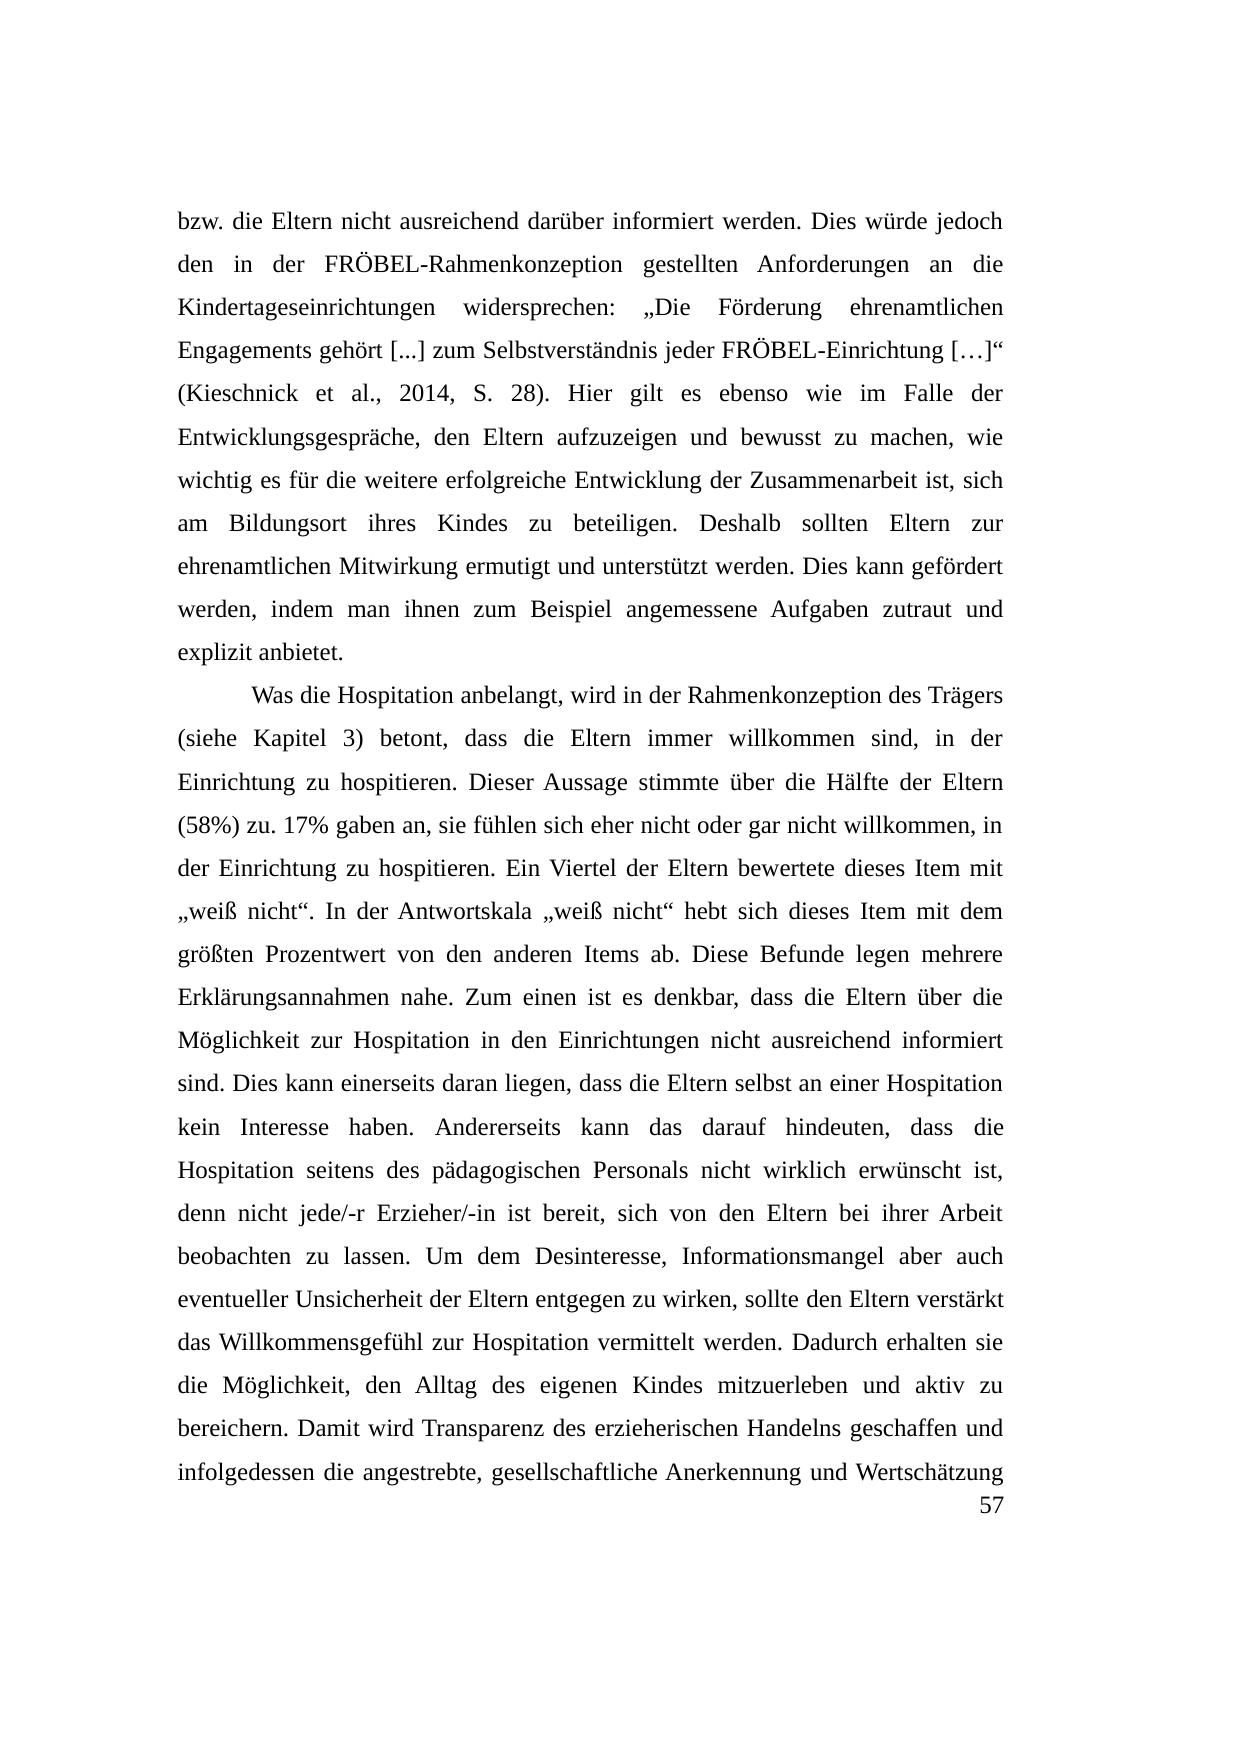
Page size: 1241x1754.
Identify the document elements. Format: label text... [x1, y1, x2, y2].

text Was die Hospitation anbelangt, wird in der Rahmenkonzeption des Trägers (siehe Kapitel 3) betont, dass die Eltern immer willkommen sind, in der Einrichtung zu hospitieren. Dieser Aussage stimmte über die Hälfte der Eltern (58%) zu. 17% gaben an, sie fühlen sich eher nicht oder gar nicht willkommen, in der Einrichtung zu hospitieren. Ein Viertel der Eltern bewertete dieses Item mit „weiß nicht“. In der Antwortskala „weiß nicht“ hebt sich dieses Item mit dem größten Prozentwert von den anderen Items ab. Diese Befunde legen mehrere Erklärungsannahmen nahe. Zum einen ist es denkbar, dass die Eltern über die Möglichkeit zur Hospitation in den Einrichtungen nicht ausreichend informiert sind. Dies kann einerseits daran liegen, dass die Eltern selbst an einer Hospitation kein Interesse haben. Andererseits kann das darauf hindeuten, dass die Hospitation seitens des pädagogischen Personals nicht wirklich erwünscht ist, denn nicht jede/-r Erzieher/-in ist bereit, sich von den Eltern bei ihrer Arbeit beobachten zu lassen. Um dem Desinteresse, Informationsmangel aber auch eventueller Unsicherheit der Eltern entgegen zu wirken, sollte den Eltern verstärkt das Willkommensgefühl zur Hospitation vermittelt werden. Dadurch erhalten sie die Möglichkeit, den Alltag des eigenen Kindes mitzuerleben und aktiv zu bereichern. Damit wird Transparenz des erzieherischen Handelns geschaffen und infolgedessen die angestrebte, gesellschaftliche Anerkennung und Wertschätzung [177, 680, 1004, 1485]
text bzw. die Eltern nicht ausreichend darüber informiert werden. Dies würde jedoch den in der FRÖBEL-Rahmenkonzeption gestellten Anforderungen an die Kindertageseinrichtungen widersprechen: „Die Förderung ehrenamtlichen Engagements gehört [...] zum Selbstverständnis jeder FRÖBEL-Einrichtung […]“ (Kieschnick et al., 2014, S. 28). Hier gilt es ebenso wie im Falle der Entwicklungsgespräche, den Eltern aufzuzeigen und bewusst zu machen, wie wichtig es für die weitere erfolgreiche Entwicklung der Zusammenarbeit ist, sich am Bildungsort ihres Kindes zu beteiligen. Deshalb sollten Eltern zur ehrenamtlichen Mitwirkung ermutigt und unterstützt werden. Dies kann gefördert werden, indem man ihnen zum Beispiel angemessene Aufgaben zutraut und explizit anbietet. [177, 206, 1004, 666]
